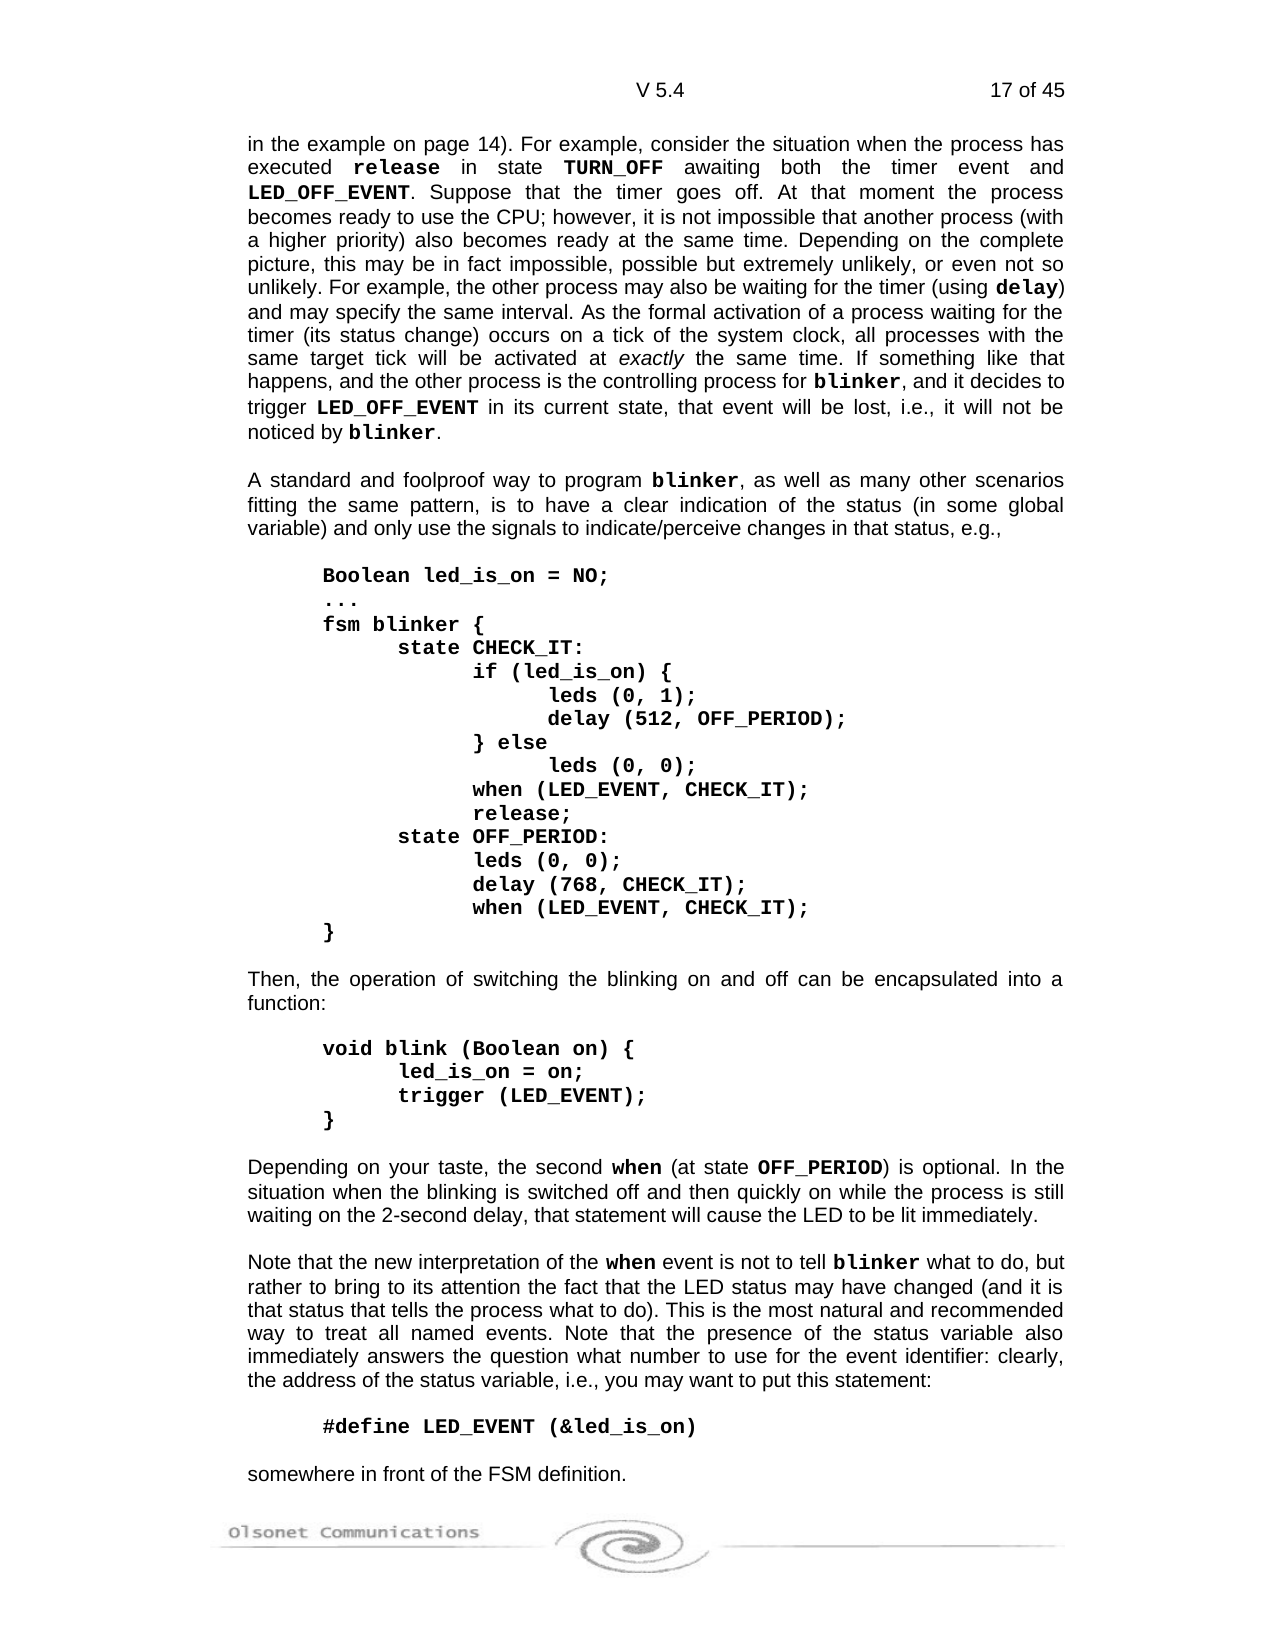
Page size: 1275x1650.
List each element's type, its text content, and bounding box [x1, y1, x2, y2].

text Then, the operation of switching the blinking on and off can be encapsulated into a function: [247, 968, 1065, 1014]
text } [247, 1108, 1065, 1132]
text state CHECK_IT: [247, 637, 1065, 661]
text A standard and foolproof way to program blinker, as well as many other scenarios fitting the same pattern, is to have a clear indication of the status (in some global variable) and only use the signals to indicate/perceive changes in that status, e.g., [247, 469, 1065, 540]
text ... [247, 588, 1065, 612]
text } [247, 921, 1065, 945]
text Depending on your taste, the second when (at state OFF_PERIOD) is optional. In the situation when the blinking is switched off and then quickly on while the process is still waiting on the 2-second delay, that statement will cause the LED to be lit immediately. [247, 1155, 1065, 1227]
text void blink (Boolean on) { [247, 1038, 1065, 1061]
text leds (0, 0); [247, 850, 1065, 874]
text if (led_is_on) { [247, 661, 1065, 684]
text trigger (LED_EVENT); [247, 1085, 1065, 1108]
text delay (768, CHECK_IT); [247, 874, 1065, 897]
text led_is_on = on; [247, 1061, 1065, 1085]
text leds (0, 1); [247, 684, 1065, 708]
text in the example on page 14). For example, consider the situation when the process has executed release in state TURN_OFF awaiting both the timer event and LED_OFF_EVENT. Suppose that the timer goes off. At that moment the process becomes ready to use the CPU; however, it is not impossible that another process (with a higher priority) also becomes ready at the same time. Depending on the complete picture, this may be in fact impossible, possible but extremely unlikely, or even not so unlikely. For example, the other process may also be waiting for the timer (using delay) and may specify the same interval. As the formal activation of a process waiting for the timer (its status change) occurs on a tick of the system clock, all processes with the same target tick will be activated at exactly the same time. If something like that happens, and the other process is the controlling process for blinker, and it decides to trigger LED_OFF_EVENT in its current state, that event will be lost, i.e., it will not be noticed by blinker. [247, 132, 1065, 445]
text #define LED_EVENT (&led_is_on) [247, 1415, 1065, 1440]
text Note that the new interpretation of the when event is not to tell blinker what to do, but rather to bring to its attention the fact that the LED status may have changed (and it is that status that tells the process what to do). This is the most natural and recommended way to treat all named events. Note that the presence of the status variable also immediately answers the question what number to use for the event identifier: clearly, the address of the status variable, i.e., you may want to put this statement: [247, 1250, 1065, 1391]
text when (LED_EVENT, CHECK_IT); [247, 897, 1065, 921]
text } else [247, 732, 1065, 756]
text state OFF_PERIOD: [247, 826, 1065, 850]
text release; [247, 803, 1065, 826]
text delay (512, OFF_PERIOD); [247, 708, 1065, 732]
text fsm blinker { [247, 612, 1065, 637]
text leds (0, 0); [247, 756, 1065, 779]
text when (LED_EVENT, CHECK_IT); [247, 779, 1065, 803]
text somewhere in front of the FSM definition. [247, 1463, 1065, 1486]
text Boolean led_is_on = NO; [247, 563, 1065, 588]
picture [210, 1504, 1065, 1596]
